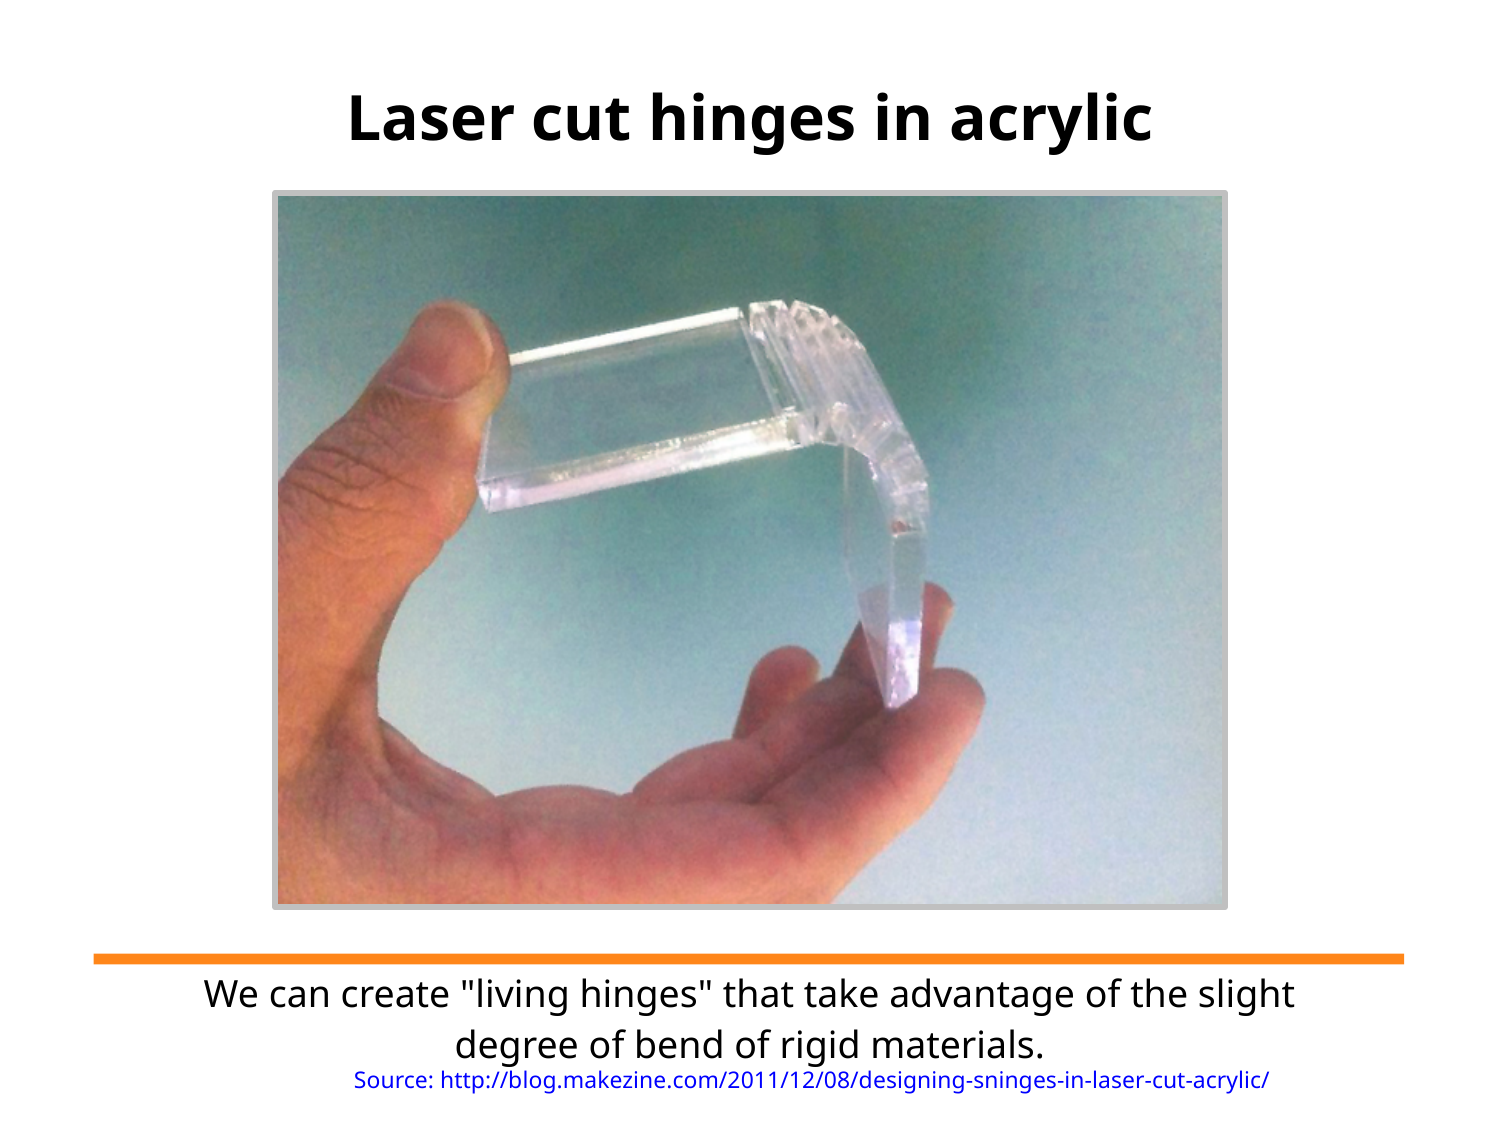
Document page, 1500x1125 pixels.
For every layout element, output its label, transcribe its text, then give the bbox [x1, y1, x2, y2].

text_box We can create "living hinges" that take advantage of the slight degree of bend of rigid materials. [147, 960, 1353, 1064]
picture [0, 0, 1500, 1125]
title Laser cut hinges in acrylic [75, 44, 1426, 188]
text_box Source: http://blog.makezine.com/2011/12/08/designing-sninges-in-laser-cut-acrylic/ [339, 1056, 1161, 1098]
